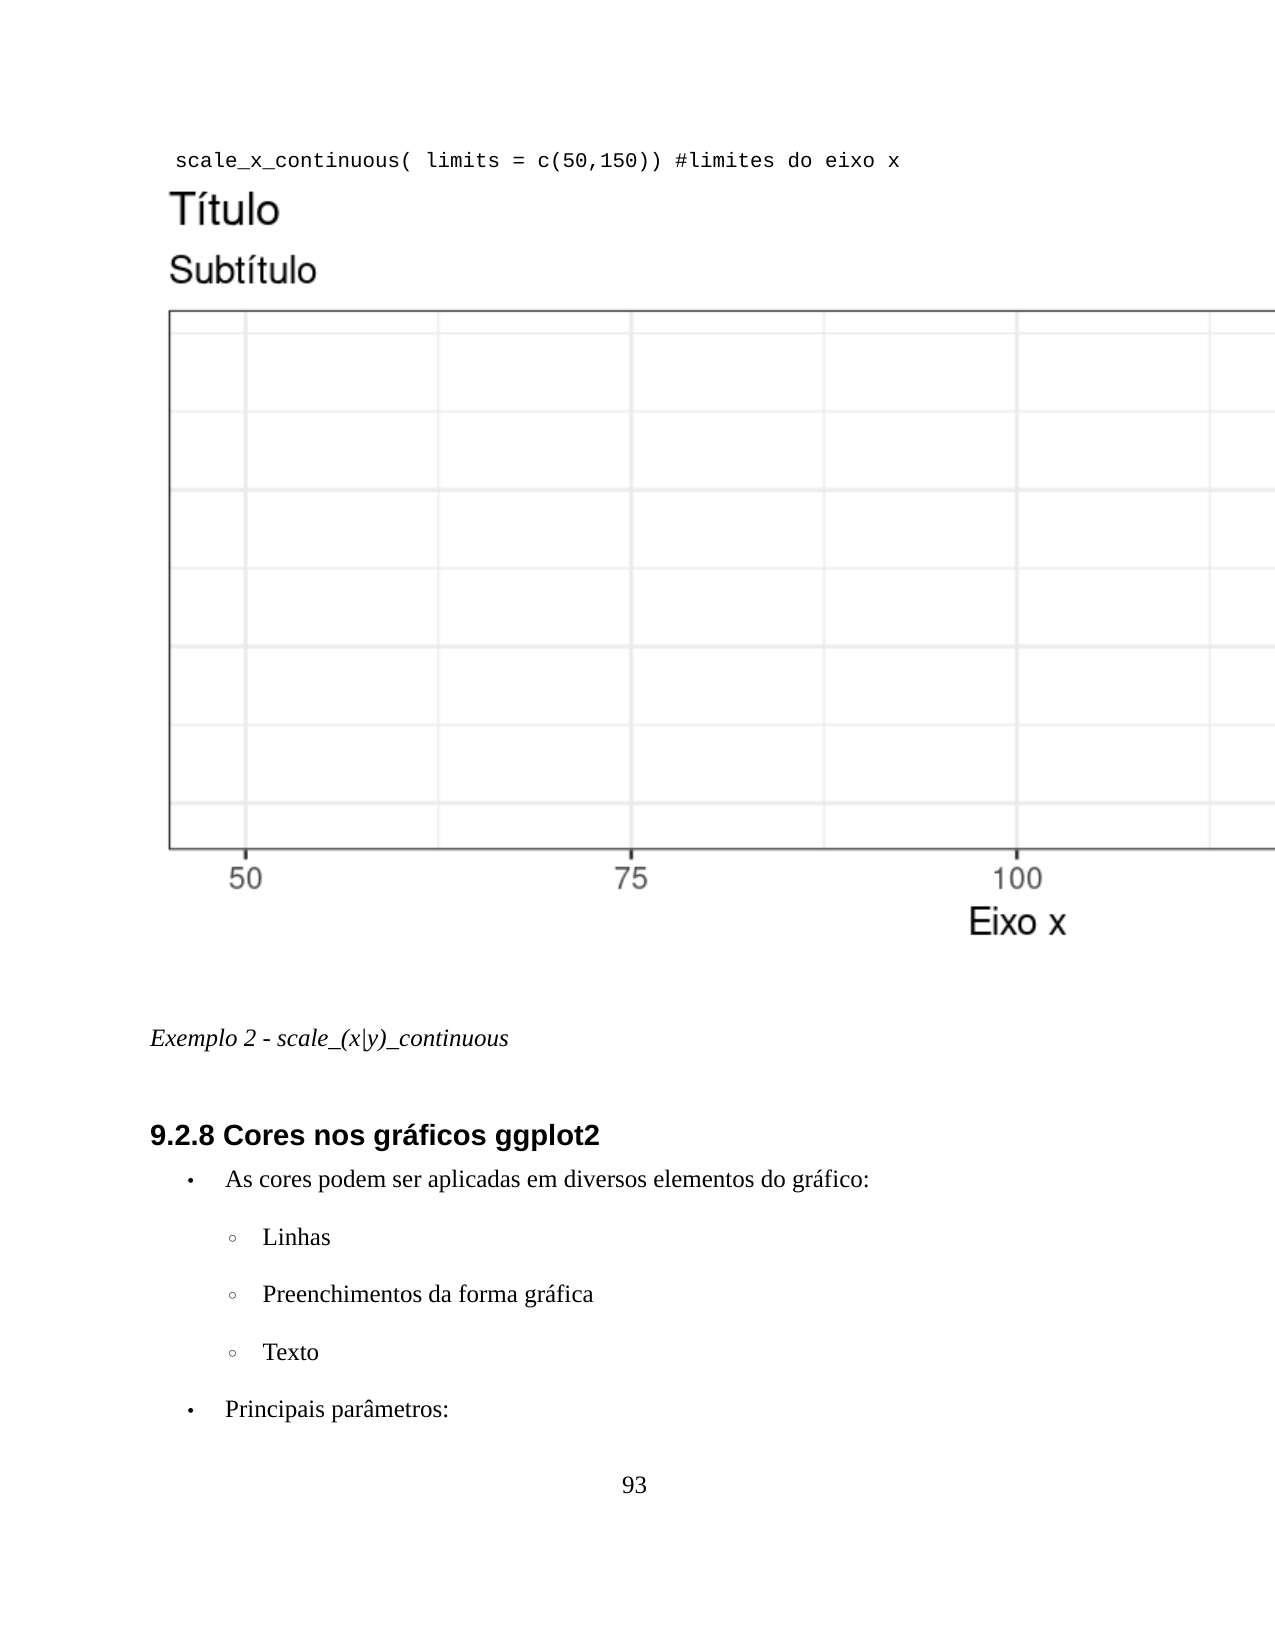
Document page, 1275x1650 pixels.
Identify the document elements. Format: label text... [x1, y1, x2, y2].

subtitle 9.2.8 Cores nos gráficos ggplot2 [150, 1118, 1125, 1152]
text Exemplo 2 - scale_(x|y)_continuous [150, 1023, 1125, 1052]
list Linhas [225, 1222, 1125, 1279]
list As cores podem ser aplicadas em diversos elementos do gráfico: [187, 1164, 1125, 1222]
list Preenchimentos da forma gráfica [225, 1279, 1125, 1337]
list Texto [225, 1337, 1125, 1394]
text scale_x_continuous( limits = c(50,150)) #limites do eixo x [150, 150, 1125, 173]
list Principais parâmetros: [187, 1394, 1125, 1423]
picture [150, 173, 1275, 1011]
